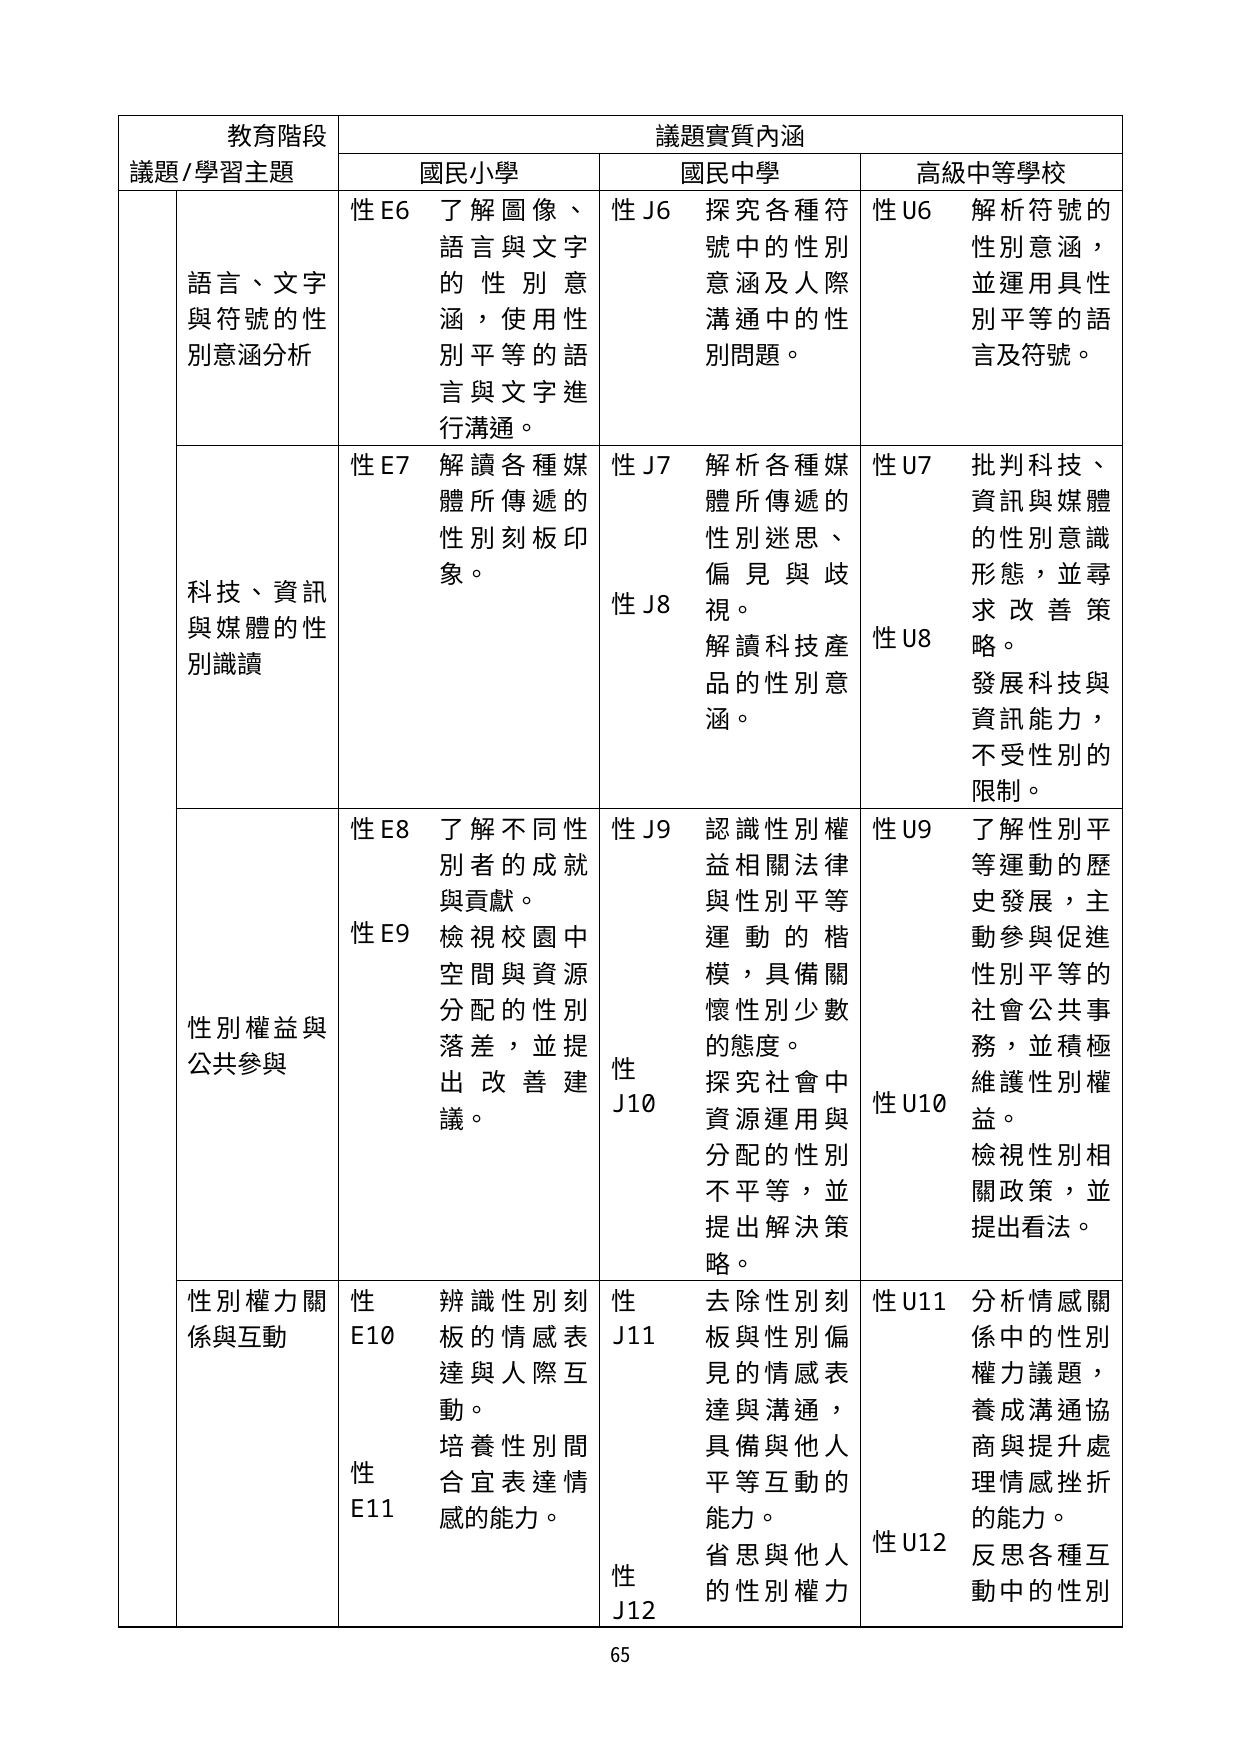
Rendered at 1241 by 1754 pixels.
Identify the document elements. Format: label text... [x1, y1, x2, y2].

table_cell 了解圖像、語言與文字的性別意涵，使用性別平等的語言與文字進行溝通。 [428, 191, 599, 444]
table_cell 國民小學 [339, 154, 599, 190]
table_header 議題實質內涵 [339, 116, 1122, 152]
table_cell 性別權力關係與互動 [177, 1281, 338, 1626]
table_cell 性U11 性U12 [861, 1281, 960, 1626]
table_cell 了解不同性別者的成就與貢獻。 檢視校園中空間與資源分配的性別落差，並提出改善建議。 [428, 809, 599, 1280]
table_cell 性U7 性U8 [861, 446, 960, 808]
table_cell 性E10 性E11 [339, 1281, 428, 1626]
table_cell 語言、文字與符號的性別意涵分析 [177, 191, 338, 444]
table_cell 辨識性別刻板的情感表達與人際互動。 培養性別間合宜表達情感的能力。 [428, 1281, 599, 1626]
table_cell 性J7 性J8 [600, 446, 694, 808]
table_cell 了解性別平等運動的歷史發展，主動參與促進性別平等的社會公共事務，並積極維護性別權益。 檢視性別相關政策，並提出看法。 [960, 809, 1122, 1280]
table_cell 科技、資訊與媒體的性別識讀 [177, 446, 338, 808]
table_cell 認識性別權益相關法律與性別平等運動的楷模，具備關懷性別少數的態度。 探究社會中資源運用與分配的性別不平等，並提出解決策略。 [694, 809, 860, 1280]
table_cell 批判科技、資訊與媒體的性別意識形態，並尋求改善策略。 發展科技與資訊能力，不受性別的限制。 [960, 446, 1122, 808]
table_cell 分析情感關係中的性別權力議題，養成溝通協商與提升處理情感挫折的能力。 反思各種互動中的性別 [960, 1281, 1122, 1626]
table_cell 解析各種媒體所傳遞的性別迷思、偏見與歧視。 解讀科技產品的性別意涵。 [694, 446, 860, 808]
table_cell 探究各種符號中的性別意涵及人際溝通中的性別問題。 [694, 191, 860, 444]
table_cell 性U6 [861, 191, 960, 444]
table_cell 解讀各種媒體所傳遞的性別刻板印象。 [428, 446, 599, 808]
table_cell [119, 191, 176, 1626]
table_header 教育階段 議題/學習主題 [119, 116, 338, 190]
table_cell 性E6 [339, 191, 428, 444]
table_cell 性J6 [600, 191, 694, 444]
table_cell 高級中等學校 [861, 154, 1122, 190]
table_cell 性J11 性J12 [600, 1281, 694, 1626]
table_cell 解析符號的性別意涵，並運用具性別平等的語言及符號。 [960, 191, 1122, 444]
table_cell 性E8 性E9 [339, 809, 428, 1280]
table_cell 性E7 [339, 446, 428, 808]
table_cell 性別權益與公共參與 [177, 809, 338, 1280]
table_cell 去除性別刻板與性別偏見的情感表達與溝通，具備與他人平等互動的能力。 省思與他人的性別權力 [694, 1281, 860, 1626]
table_cell 國民中學 [600, 154, 860, 190]
table_cell 性J9 性J10 [600, 809, 694, 1280]
table_cell 性U9 性U10 [861, 809, 960, 1280]
